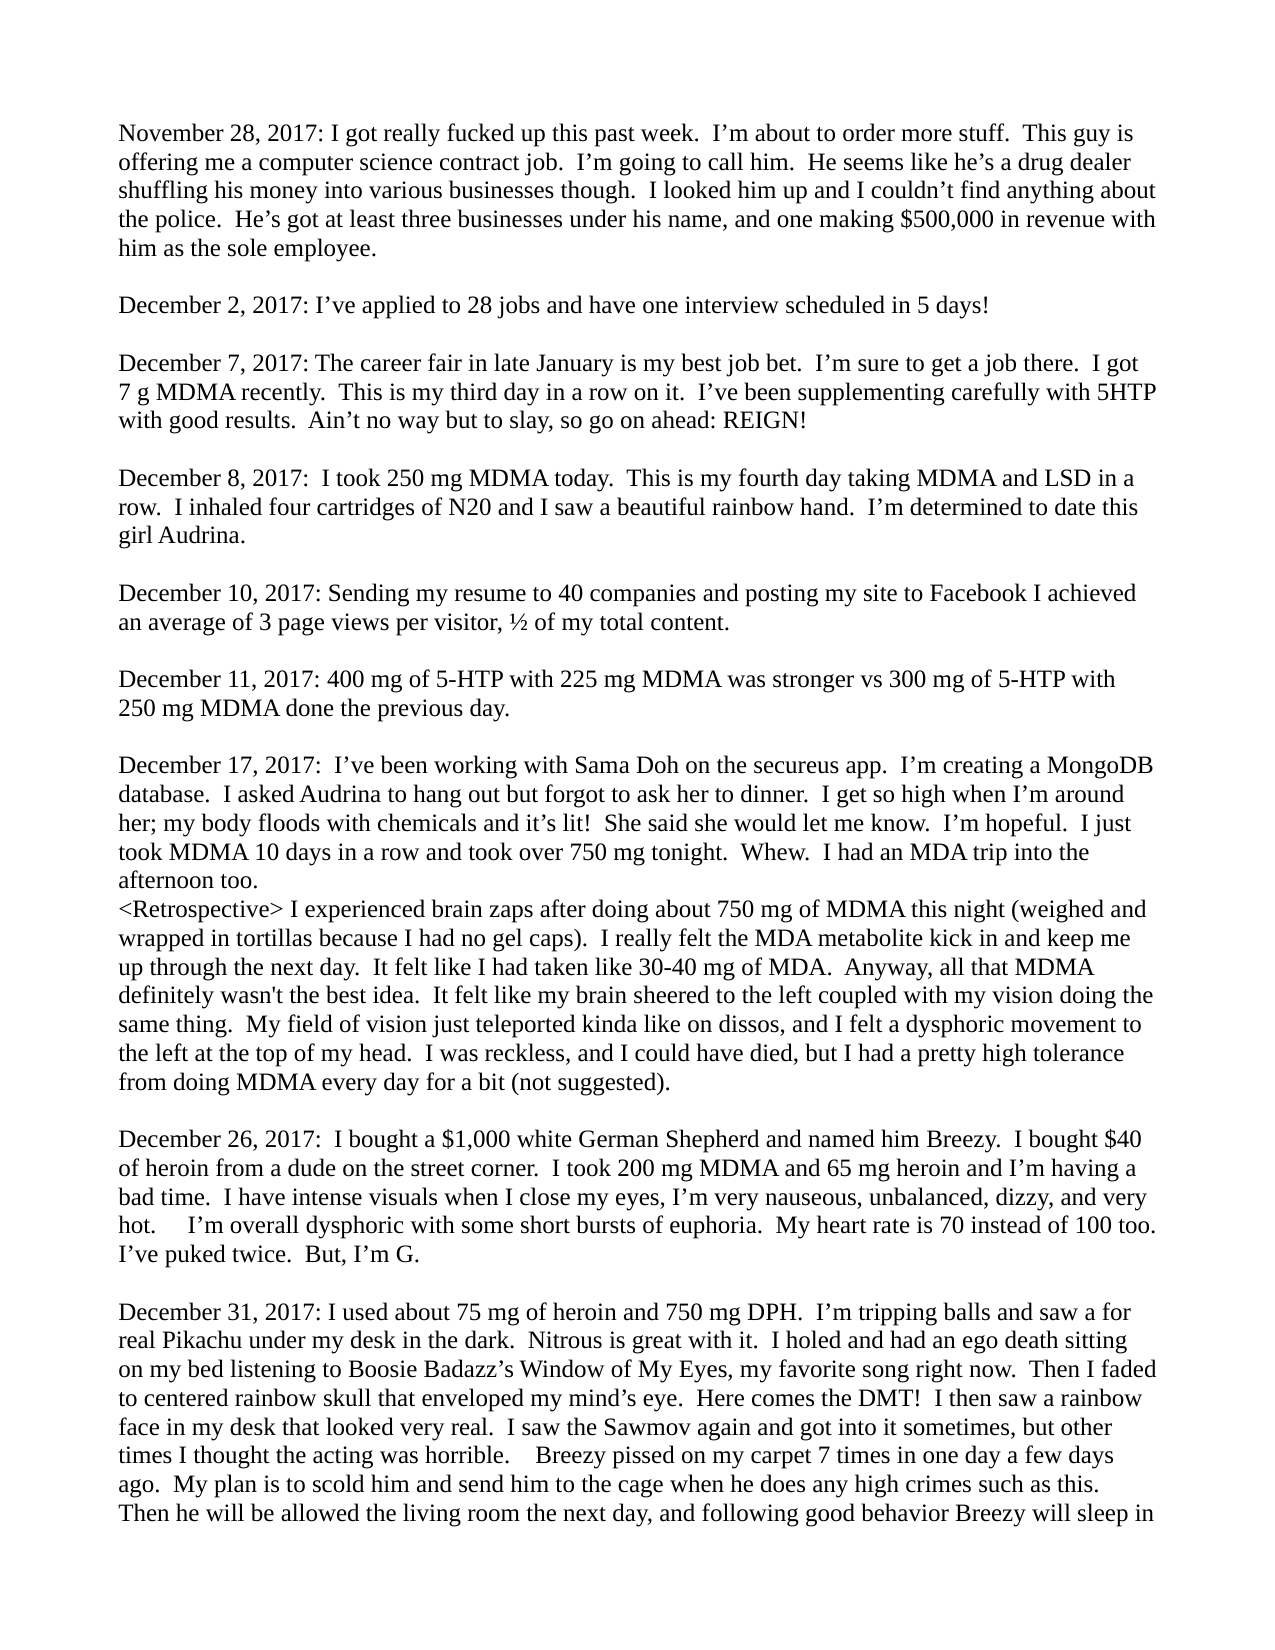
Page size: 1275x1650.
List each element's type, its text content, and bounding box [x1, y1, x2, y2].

text December 2, 2017: I’ve applied to 28 jobs and have one interview scheduled in 5 days! [118, 291, 1157, 319]
text December 31, 2017: I used about 75 mg of heroin and 750 mg DPH. I’m tripping balls and saw a for real Pikachu under my desk in the dark. Nitrous is great with it. I holed and had an ego death sitting on my bed listening to Boosie Badazz’s Window of My Eyes, my favorite song right now. Then I faded to centered rainbow skull that enveloped my mind’s eye. Here comes the DMT! I then saw a rainbow face in my desk that looked very real. I saw the Sawmov again and got into it sometimes, but other times I thought the acting was horrible. Breezy pissed on my carpet 7 times in one day a few days ago. My plan is to scold him and send him to the cage when he does any high crimes such as this. Then he will be allowed the living room the next day, and following good behavior Breezy will sleep in [118, 1297, 1157, 1527]
text December 7, 2017: The career fair in late January is my best job bet. I’m sure to get a job there. I got 7 g MDMA recently. This is my third day in a row on it. I’ve been supplementing carefully with 5HTP with good results. Ain’t no way but to slay, so go on ahead: REIGN! [118, 348, 1157, 434]
text December 26, 2017: I bought a $1,000 white German Shepherd and named him Breezy. I bought $40 of heroin from a dude on the street corner. I took 200 mg MDMA and 65 mg heroin and I’m having a bad time. I have intense visuals when I close my eyes, I’m very nauseous, unbalanced, dizzy, and very hot. I’m overall dysphoric with some short bursts of euphoria. My heart rate is 70 instead of 100 too. I’ve puked twice. But, I’m G. [118, 1124, 1157, 1268]
text November 28, 2017: I got really fucked up this past week. I’m about to order more stuff. This guy is offering me a computer science contract job. I’m going to call him. He seems like he’s a drug dealer shuffling his money into various businesses though. I looked him up and I couldn’t find anything about the police. He’s got at least three businesses under his name, and one making $500,000 in revenue with him as the sole employee. [118, 118, 1157, 262]
text December 8, 2017: I took 250 mg MDMA today. This is my fourth day taking MDMA and LSD in a row. I inhaled four cartridges of N20 and I saw a beautiful rainbow hand. I’m determined to date this girl Audrina. [118, 463, 1157, 549]
text <Retrospective> I experienced brain zaps after doing about 750 mg of MDMA this night (weighed and wrapped in tortillas because I had no gel caps). I really felt the MDA metabolite kick in and keep me up through the next day. It felt like I had taken like 30-40 mg of MDA. Anyway, all that MDMA definitely wasn't the best idea. It felt like my brain sheered to the left coupled with my vision doing the same thing. My field of vision just teleported kinda like on dissos, and I felt a dysphoric movement to the left at the top of my head. I was reckless, and I could have died, but I had a pretty high tolerance from doing MDMA every day for a bit (not suggested). [118, 894, 1157, 1096]
text December 17, 2017: I’ve been working with Sama Doh on the secureus app. I’m creating a MongoDB database. I asked Audrina to hang out but forgot to ask her to dinner. I get so high when I’m around her; my body floods with chemicals and it’s lit! She said she would let me know. I’m hopeful. I just took MDMA 10 days in a row and took over 750 mg tonight. Whew. I had an MDA trip into the afternoon too. [118, 751, 1157, 894]
text December 11, 2017: 400 mg of 5-HTP with 225 mg MDMA was stronger vs 300 mg of 5-HTP with 250 mg MDMA done the previous day. [118, 664, 1157, 722]
text December 10, 2017: Sending my resume to 40 companies and posting my site to Facebook I achieved an average of 3 page views per visitor, ½ of my total content. [118, 578, 1157, 636]
